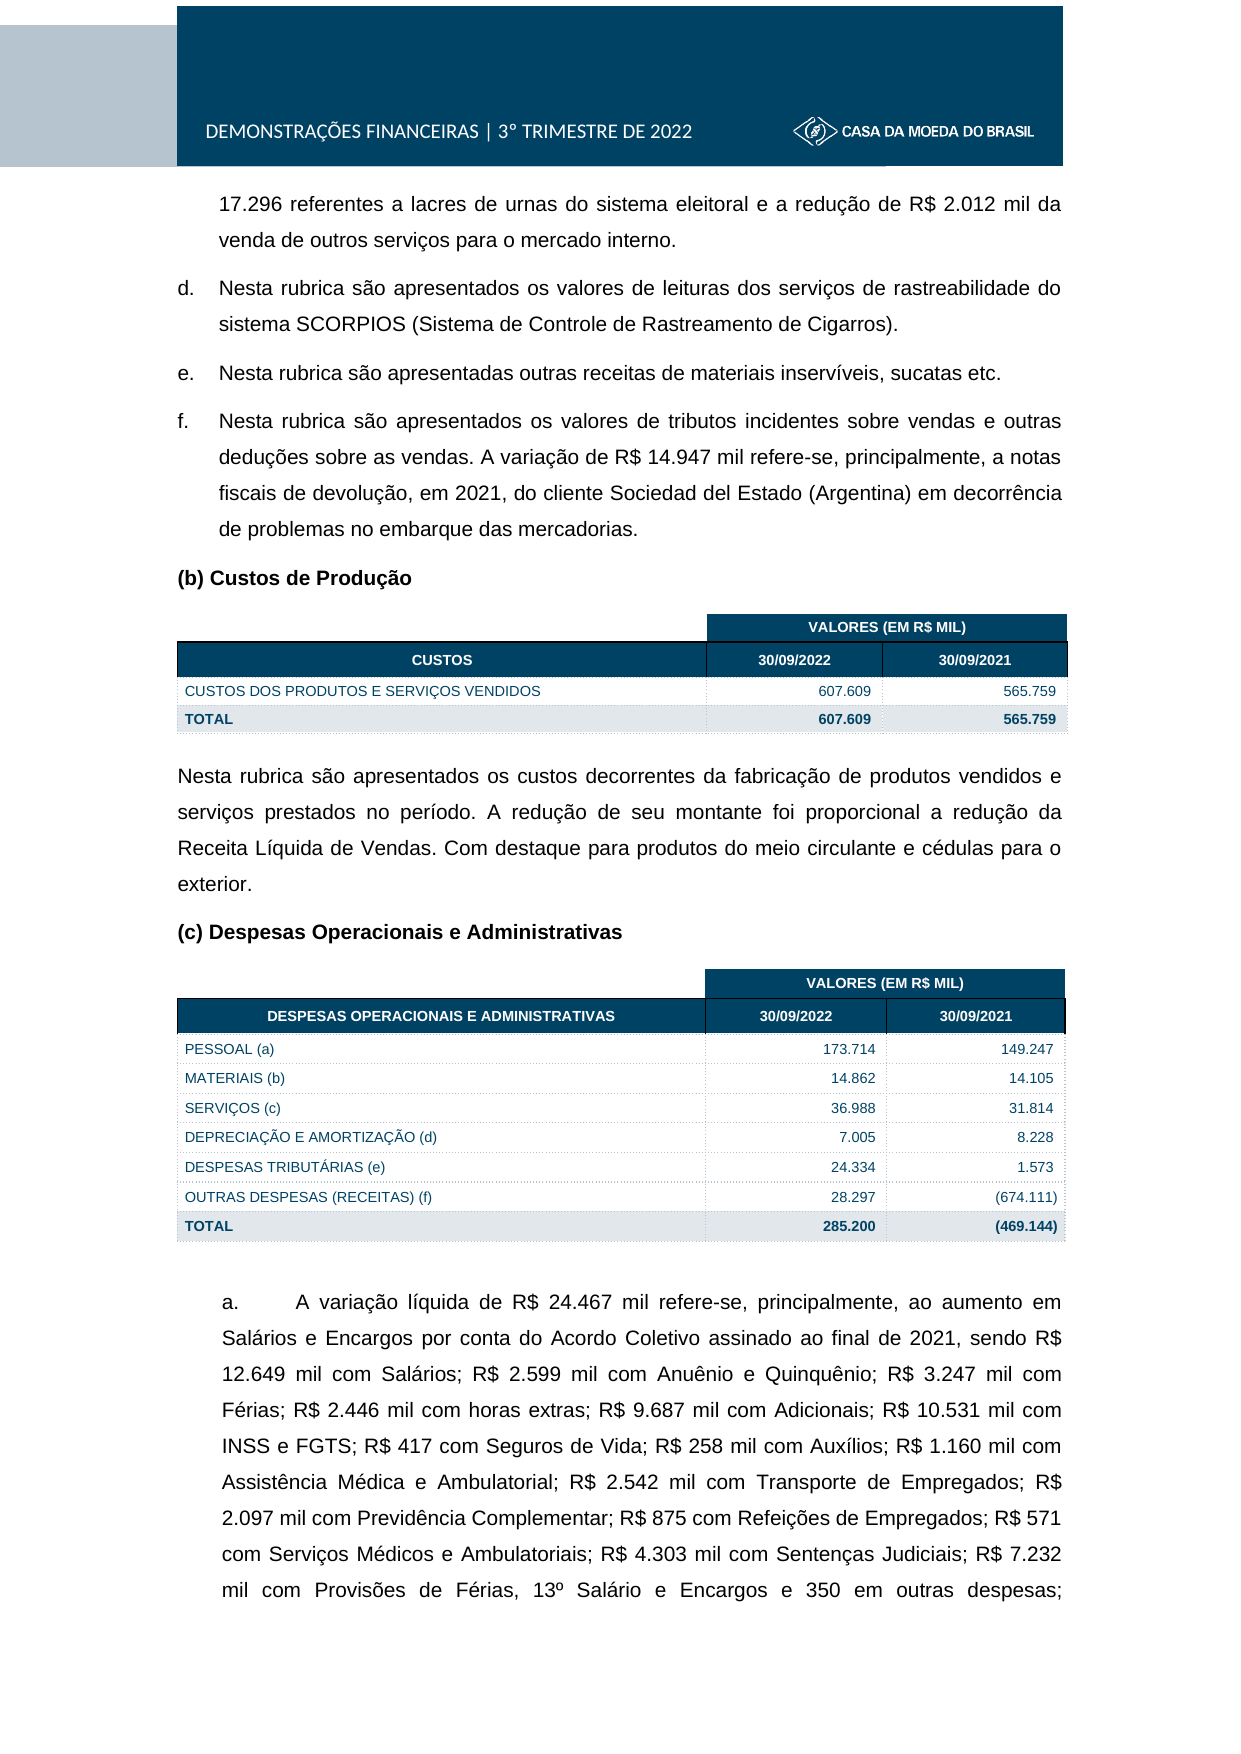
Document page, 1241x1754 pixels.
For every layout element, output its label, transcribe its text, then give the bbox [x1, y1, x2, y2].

table_cell (469.144) [887, 1211, 1065, 1241]
table_cell DEPRECIAÇÃO E AMORTIZAÇÃO (d) [177, 1122, 705, 1152]
table_cell 173.714 [705, 1034, 887, 1063]
table_header [177, 969, 705, 998]
table_cell 8.228 [887, 1122, 1065, 1152]
text Nesta rubrica são apresentados os custos decorrentes da fabricação de produtos vendidos e serviços prestados no período. A redução de seu montante foi proporcional a redução da Receita Líquida de Vendas. Com destaque para produtos do meio circulante e cédulas para o exterior. [177, 764, 1063, 896]
table_cell CUSTOS DOS PRODUTOS E SERVIÇOS VENDIDOS [177, 677, 707, 704]
table_header VALORES (EM R$ MIL) [707, 614, 1067, 641]
list (b) Custos de Produção [177, 565, 1063, 589]
table_header [177, 614, 707, 641]
table_cell 565.759 [883, 705, 1067, 732]
table_cell 30/09/2021 [887, 999, 1064, 1033]
table_cell 1.573 [887, 1152, 1065, 1181]
table_cell 14.105 [887, 1063, 1065, 1093]
list 17.296 referentes a lacres de urnas do sistema eleitoral e a redução de R$ 2.012 mil da venda de outros serviços para o mercado interno. [177, 192, 1063, 252]
table_cell TOTAL [177, 1211, 705, 1241]
table_cell PESSOAL (a) [177, 1034, 705, 1063]
table_header VALORES (EM R$ MIL) [705, 969, 1065, 998]
table_cell 30/09/2022 [707, 643, 882, 677]
table_cell 565.759 [883, 677, 1067, 704]
table_cell MATERIAIS (b) [177, 1063, 705, 1093]
table_cell 30/09/2021 [883, 643, 1067, 677]
table_cell OUTRAS DESPESAS (RECEITAS) (f) [177, 1181, 705, 1211]
table_cell 24.334 [705, 1152, 887, 1181]
table_cell 607.609 [707, 677, 882, 704]
table_cell 31.814 [887, 1093, 1065, 1122]
table_cell (674.111) [887, 1181, 1065, 1211]
list d. Nesta rubrica são apresentados os valores de leituras dos serviços de rastreabilidade do sistema SCORPIOS (Sistema de Controle de Rastreamento de Cigarros). [177, 276, 1063, 336]
list A variação líquida de R$ 24.467 mil refere-se, principalmente, ao aumento em Salários e Encargos por conta do Acordo Coletivo assinado ao final de 2021, sendo R$ 12.649 mil com Salários; R$ 2.599 mil com Anuênio e Quinquênio; R$ 3.247 mil com Férias; R$ 2.446 mil com horas extras; R$ 9.687 mil com Adicionais; R$ 10.531 mil com INSS e FGTS; R$ 417 com Seguros de Vida; R$ 258 mil com Auxílios; R$ 1.160 mil com Assistência Médica e Ambulatorial; R$ 2.542 mil com Transporte de Empregados; R$ 2.097 mil com Previdência Complementar; R$ 875 com Refeições de Empregados; R$ 571 com Serviços Médicos e Ambulatoriais; R$ 4.303 mil com Sentenças Judiciais; R$ 7.232 mil com Provisões de Férias, 13º Salário e Encargos e 350 em outras despesas; [222, 1290, 1063, 1602]
table_cell TOTAL [177, 705, 707, 732]
list f. Nesta rubrica são apresentados os valores de tributos incidentes sobre vendas e outras deduções sobre as vendas. A variação de R$ 14.947 mil refere-se, principalmente, a notas fiscais de devolução, em 2021, do cliente Sociedad del Estado (Argentina) em decorrência de problemas no embarque das mercadorias. [177, 409, 1063, 541]
table_cell 28.297 [705, 1181, 887, 1211]
table_cell 14.862 [705, 1063, 887, 1093]
table_cell 149.247 [887, 1034, 1065, 1063]
table_cell 607.609 [707, 705, 882, 732]
list e. Nesta rubrica são apresentadas outras receitas de materiais inservíveis, sucatas etc. [177, 361, 1063, 384]
text (c) Despesas Operacionais e Administrativas [177, 920, 1063, 944]
table_cell 7.005 [705, 1122, 887, 1152]
table_cell 30/09/2022 [706, 999, 886, 1033]
table_cell CUSTOS [178, 643, 706, 677]
table_cell DESPESAS OPERACIONAIS E ADMINISTRATIVAS [178, 999, 705, 1033]
table_cell DESPESAS TRIBUTÁRIAS (e) [177, 1152, 705, 1181]
table_cell 36.988 [705, 1093, 887, 1122]
table_cell 285.200 [705, 1211, 887, 1241]
table_cell SERVIÇOS (c) [177, 1093, 705, 1122]
